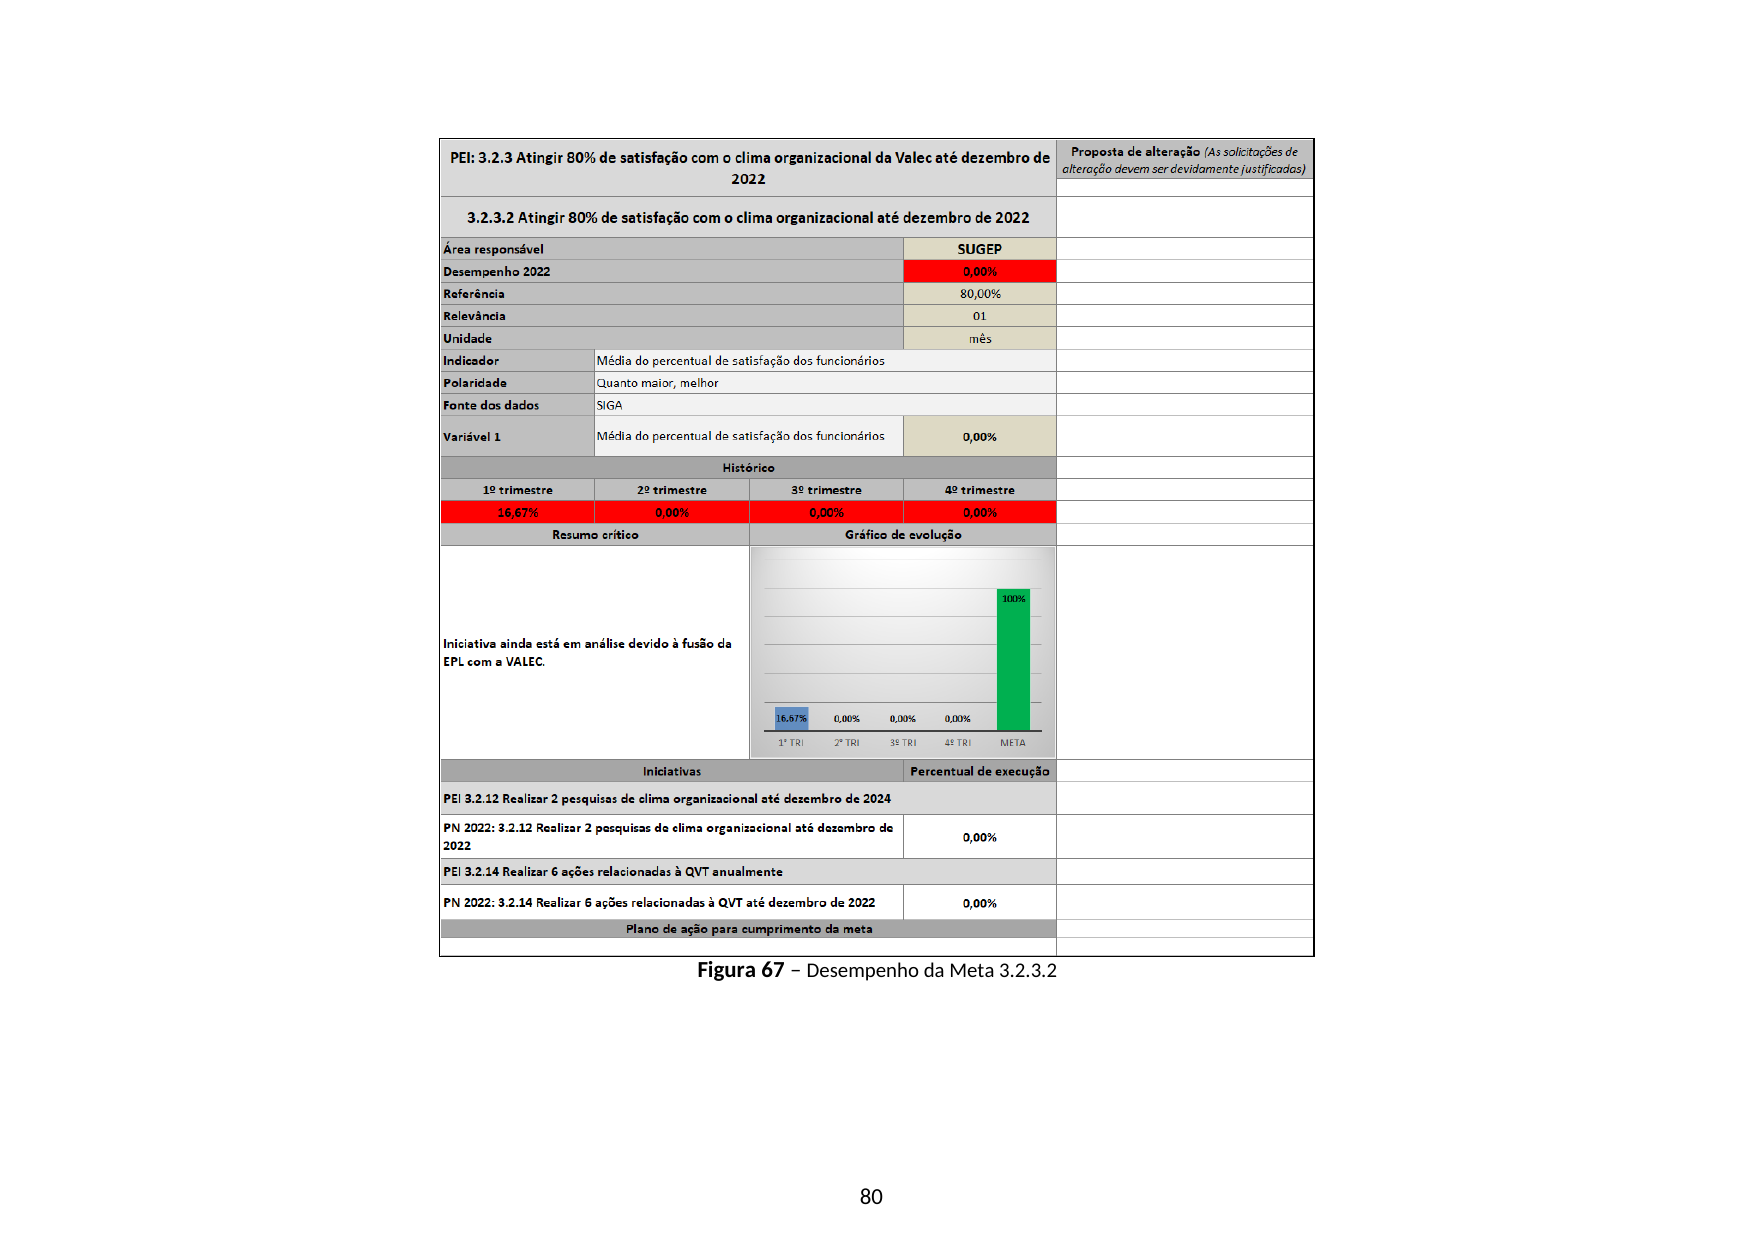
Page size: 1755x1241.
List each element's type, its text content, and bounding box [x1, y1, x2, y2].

text Figura 67 – Desempenho da Meta 3.2.3.2 [579, 957, 1175, 983]
